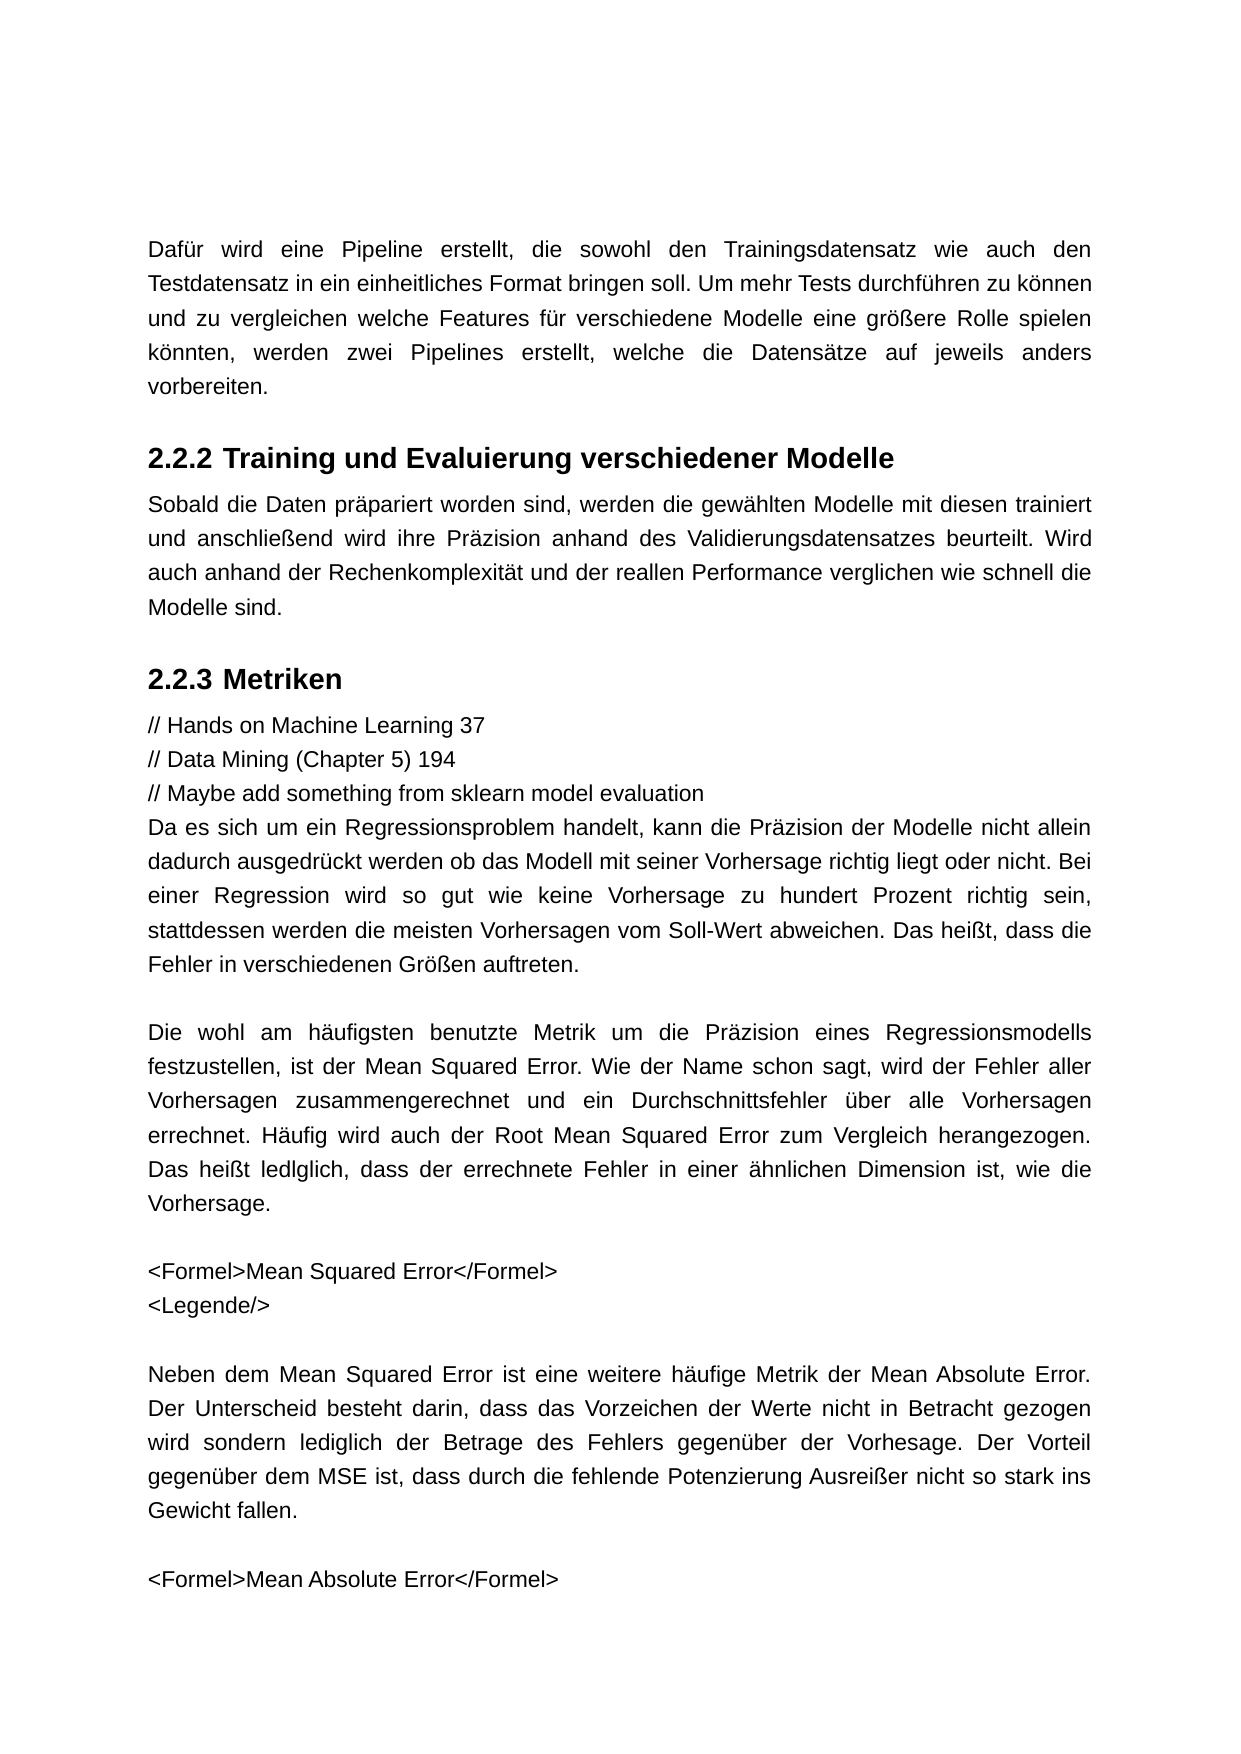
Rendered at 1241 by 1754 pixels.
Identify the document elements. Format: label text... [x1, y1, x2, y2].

subtitle Training und Evaluierung verschiedener Modelle [148, 441, 1092, 475]
text Sobald die Daten präpariert worden sind, werden die gewählten Modelle mit diesen trainiert und anschließend wird ihre Präzision anhand des Validierungsdatensatzes beurteilt. Wird auch anhand der Rechenkomplexität und der reallen Performance verglichen wie schnell die Modelle sind. [148, 491, 1092, 620]
text // Hands on Machine Learning 37 [148, 712, 1092, 738]
text <Formel>Mean Squared Error</Formel> [148, 1258, 1092, 1285]
text <Legende/> [148, 1292, 1092, 1319]
text Neben dem Mean Squared Error ist eine weitere häufige Metrik der Mean Absolute Error. Der Unterscheid besteht darin, dass das Vorzeichen der Werte nicht in Betracht gezogen wird sondern lediglich der Betrage des Fehlers gegenüber der Vorhesage. Der Vorteil gegenüber dem MSE ist, dass durch die fehlende Potenzierung Ausreißer nicht so stark ins Gewicht fallen. [148, 1361, 1092, 1524]
text Dafür wird eine Pipeline erstellt, die sowohl den Trainingsdatensatz wie auch den Testdatensatz in ein einheitliches Format bringen soll. Um mehr Tests durchführen zu können und zu vergleichen welche Features für verschiedene Modelle eine größere Rolle spielen könnten, werden zwei Pipelines erstellt, welche die Datensätze auf jeweils anders vorbereiten. [148, 236, 1092, 399]
text // Maybe add something from sklearn model evaluation [148, 780, 1092, 806]
subtitle Metriken [148, 662, 1092, 695]
text Da es sich um ein Regressionsproblem handelt, kann die Präzision der Modelle nicht allein dadurch ausgedrückt werden ob das Modell mit seiner Vorhersage richtig liegt oder nicht. Bei einer Regression wird so gut wie keine Vorhersage zu hundert Prozent richtig sein, stattdessen werden die meisten Vorhersagen vom Soll-Wert abweichen. Das heißt, dass die Fehler in verschiedenen Größen auftreten. [148, 814, 1092, 977]
text // Data Mining (Chapter 5) 194 [148, 746, 1092, 772]
text <Formel>Mean Absolute Error</Formel> [148, 1566, 1092, 1592]
text Die wohl am häufigsten benutzte Metrik um die Präzision eines Regressionsmodells festzustellen, ist der Mean Squared Error. Wie der Name schon sagt, wird der Fehler aller Vorhersagen zusammengerechnet und ein Durchschnittsfehler über alle Vorhersagen errechnet. Häufig wird auch der Root Mean Squared Error zum Vergleich herangezogen. Das heißt ledlglich, dass der errechnete Fehler in einer ähnlichen Dimension ist, wie die Vorhersage. [148, 1019, 1092, 1216]
